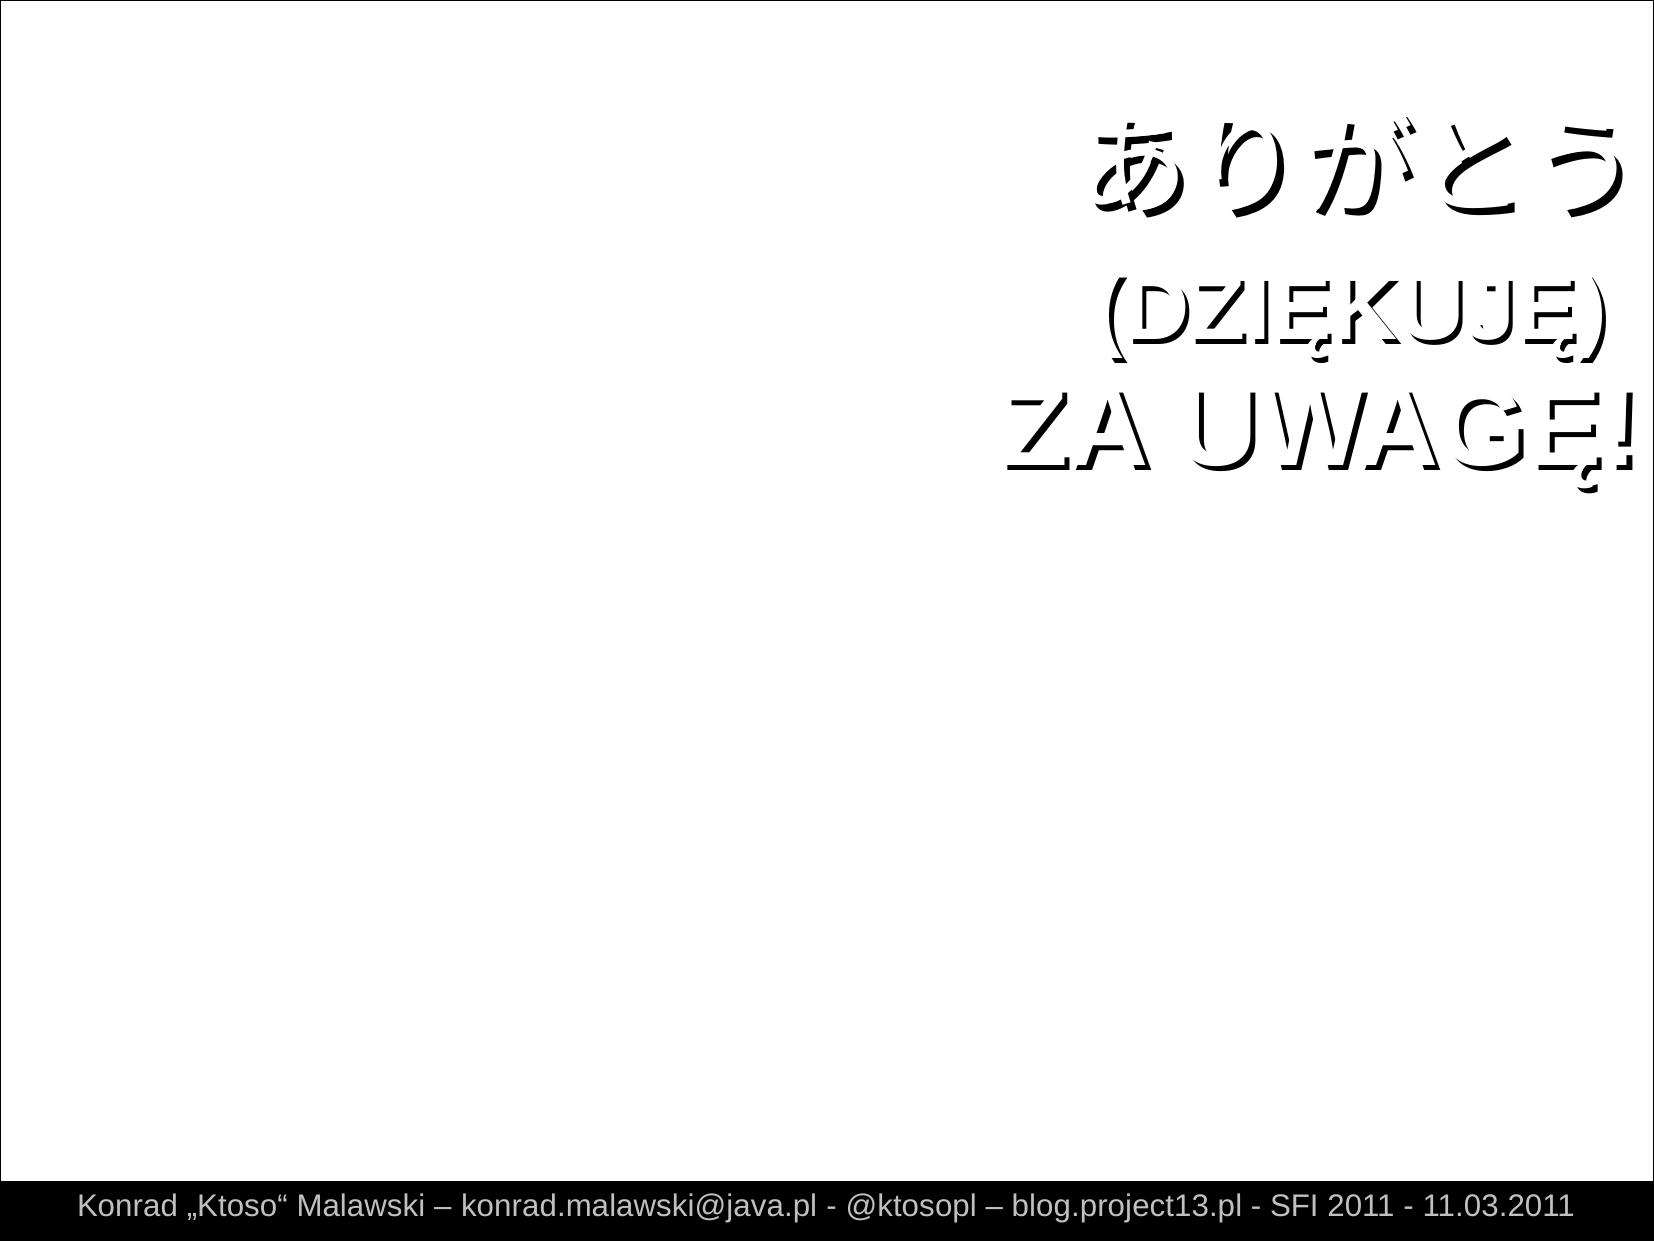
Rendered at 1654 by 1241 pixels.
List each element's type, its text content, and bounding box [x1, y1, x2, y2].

text_box ありがとう (DZIĘKUJĘ) ZA UWAGĘ! [885, 67, 1654, 466]
text_box Konrad „Ktoso“ Malawski – konrad.malawski@java.pl - @ktosopl – blog.project13.pl - SFI 2011 - 11.03.2011 [0, 1181, 1654, 1238]
picture [2, 0, 1654, 1182]
